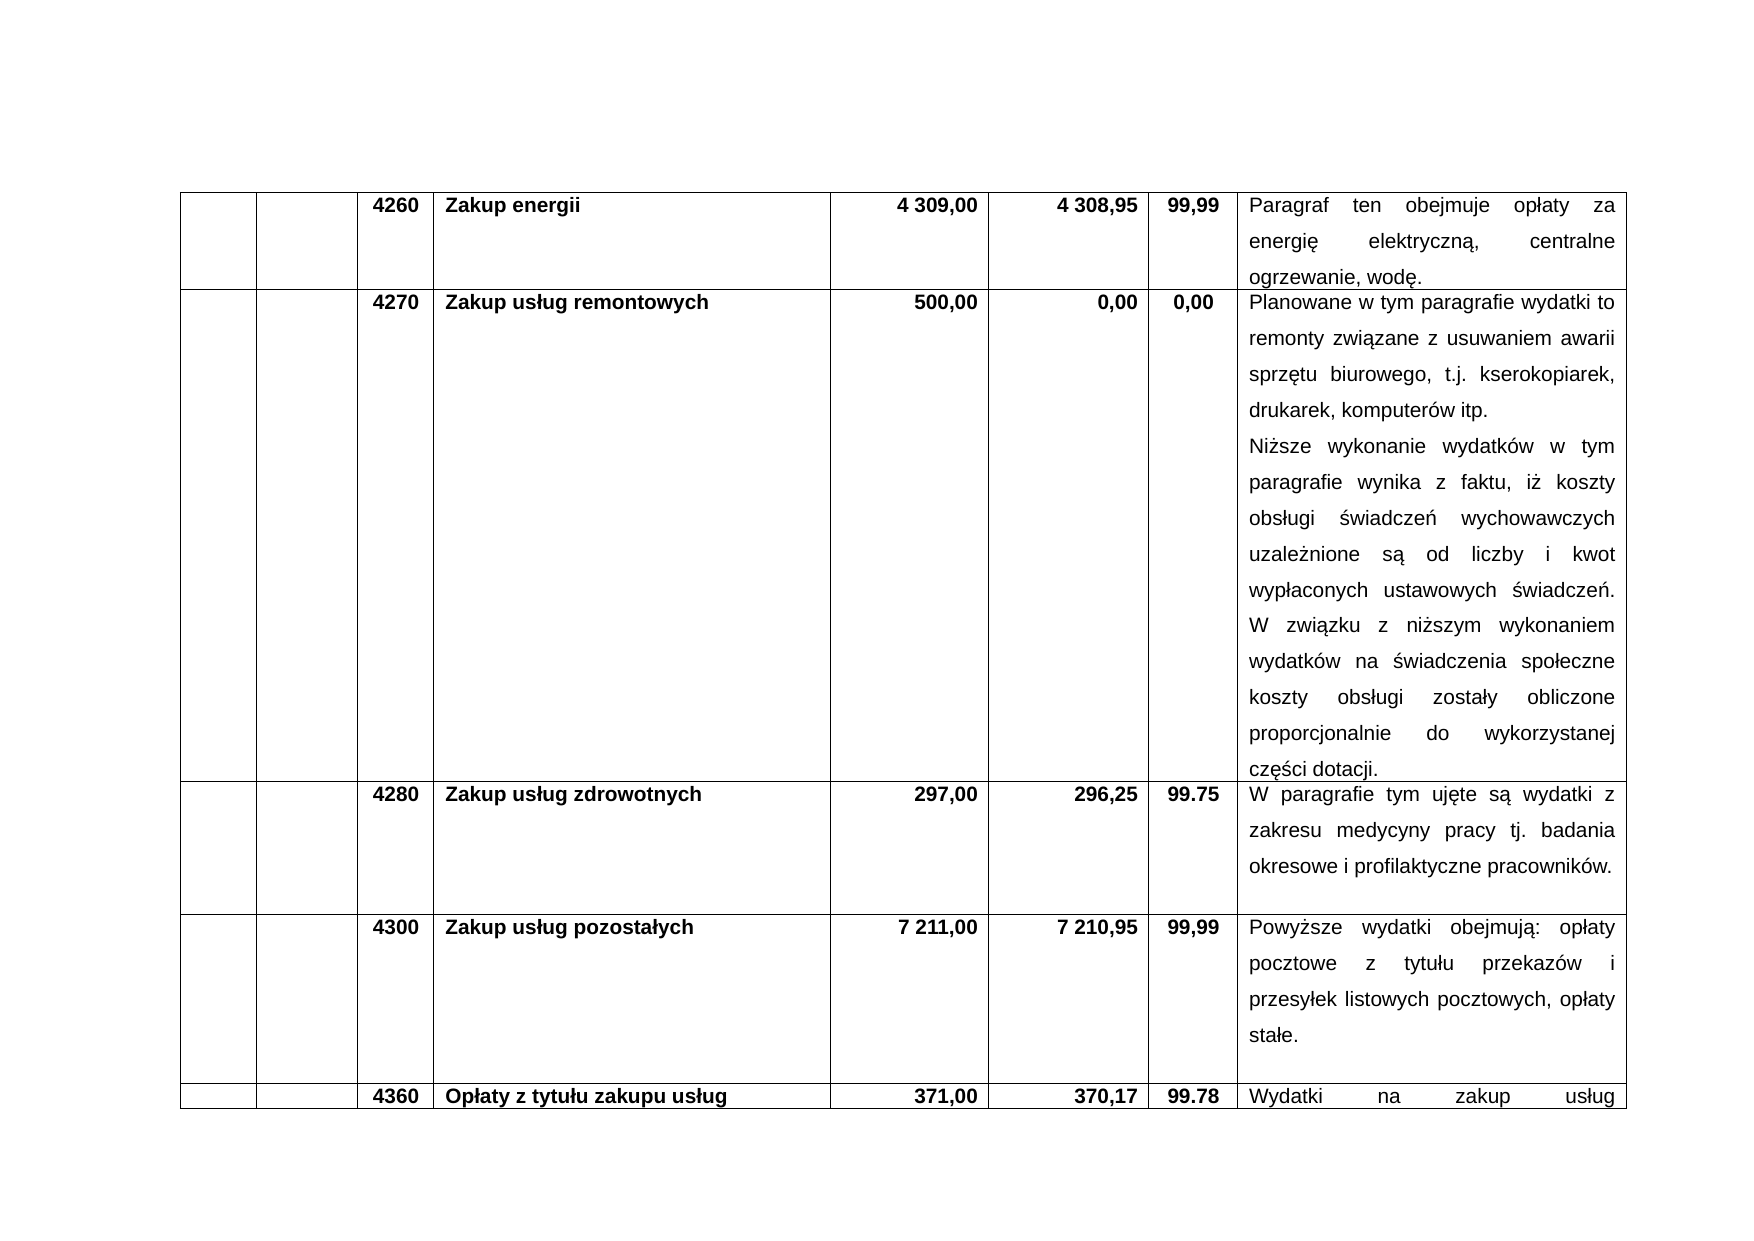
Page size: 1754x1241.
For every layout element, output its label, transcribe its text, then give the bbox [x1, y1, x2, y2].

table_cell Zakup usług pozostałych [434, 915, 830, 1083]
table_cell 7 210,95 [989, 915, 1148, 1083]
table_cell Powyższe wydatki obejmują: opłaty pocztowe z tytułu przekazów i przesyłek listowych pocztowych, opłaty stałe. [1238, 915, 1626, 1083]
table_cell [257, 290, 357, 781]
table_cell Zakup energii [434, 193, 830, 289]
table_cell 500,00 [831, 290, 988, 781]
table_cell 371,00 [831, 1084, 988, 1108]
table_cell 4280 [358, 782, 433, 914]
table_cell 4260 [358, 193, 433, 289]
table_cell 0,00 [989, 290, 1148, 781]
table_cell Zakup usług remontowych [434, 290, 830, 781]
table_cell [181, 782, 256, 914]
table_cell 4360 [358, 1084, 433, 1108]
table_cell 0,00 [1149, 290, 1237, 781]
table_cell 296,25 [989, 782, 1148, 914]
table_cell [257, 193, 357, 289]
table_cell W paragrafie tym ujęte są wydatki z zakresu medycyny pracy tj. badania okresowe i profilaktyczne pracowników. [1238, 782, 1626, 914]
table_cell 7 211,00 [831, 915, 988, 1083]
table_cell Paragraf ten obejmuje opłaty za energię elektryczną, centralne ogrzewanie, wodę. [1238, 193, 1626, 289]
table_cell [257, 1084, 357, 1108]
table_cell 4300 [358, 915, 433, 1083]
table_cell 4 309,00 [831, 193, 988, 289]
table_cell [257, 915, 357, 1083]
table_cell [181, 915, 256, 1083]
table_cell Opłaty z tytułu zakupu usług [434, 1084, 830, 1108]
table_cell 370,17 [989, 1084, 1148, 1108]
table_cell [181, 290, 256, 781]
table_cell 99,78 [1149, 1084, 1237, 1108]
table_cell 4 308,95 [989, 193, 1148, 289]
table_cell [181, 1084, 256, 1108]
table_cell 4270 [358, 290, 433, 781]
table_cell 99,75 [1149, 782, 1237, 914]
table_cell [257, 782, 357, 914]
table_cell 99,99 [1149, 915, 1237, 1083]
table_cell Planowane w tym paragrafie wydatki to remonty związane z usuwaniem awarii sprzętu biurowego, t.j. kserokopiarek, drukarek, komputerów itp. Niższe wykonanie wydatków w tym paragrafie wynika z faktu, iż koszty obsługi świadczeń wychowawczych uzależnione są od liczby i kwot wypłaconych ustawowych świadczeń. W związku z niższym wykonaniem wydatków na świadczenia społeczne koszty obsługi zostały obliczone proporcjonalnie do wykorzystanej części dotacji. [1238, 290, 1626, 781]
table_cell Zakup usług zdrowotnych [434, 782, 830, 914]
table_cell Wydatki na zakup usług [1238, 1084, 1626, 1108]
table_cell 297,00 [831, 782, 988, 914]
table_cell [181, 193, 256, 289]
table_cell 99,99 [1149, 193, 1237, 289]
